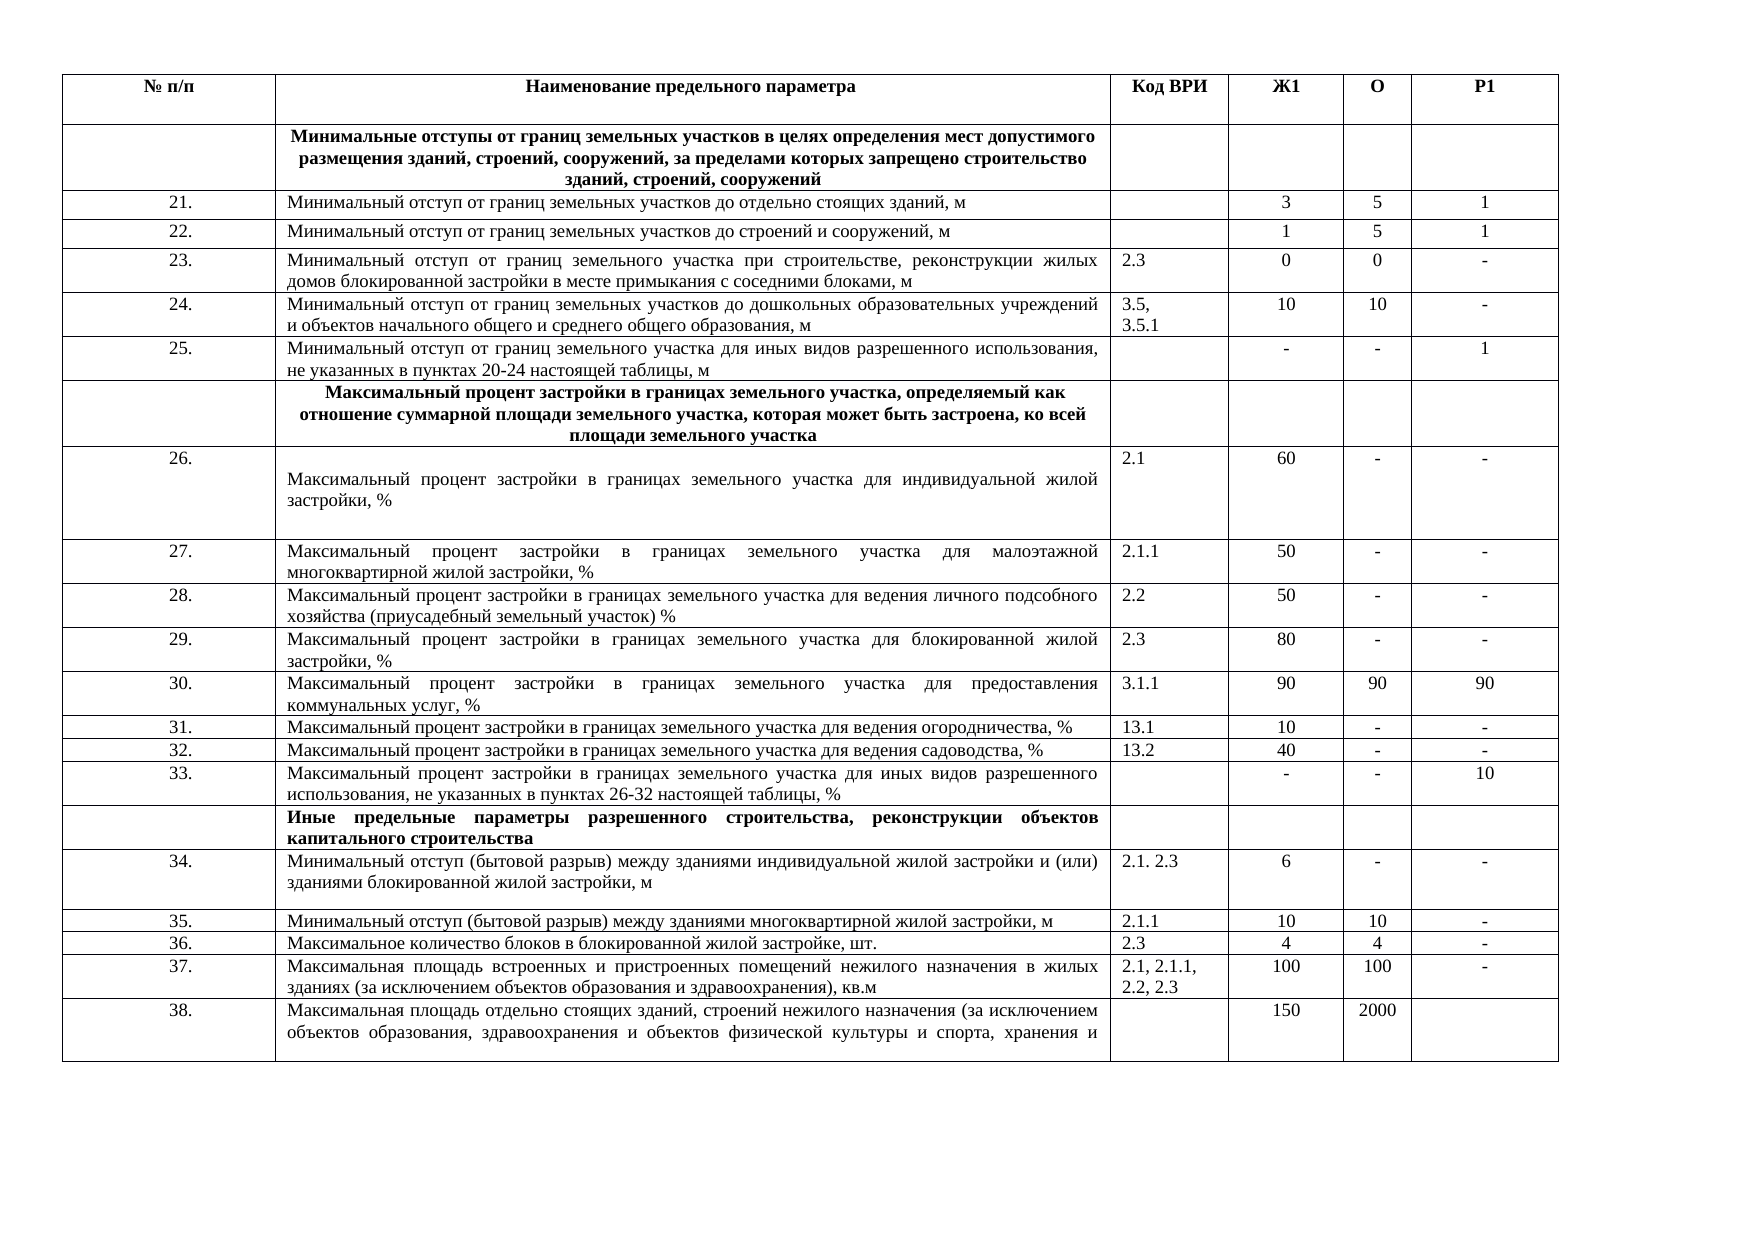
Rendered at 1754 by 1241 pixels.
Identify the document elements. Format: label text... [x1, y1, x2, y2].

table_cell - [1412, 955, 1558, 998]
table_cell Максимальный процент застройки в границах земельного участка для малоэтажной многоквартирной жилой застройки, % [276, 540, 1110, 583]
table_cell Минимальный отступ (бытовой разрыв) между зданиями многоквартирной жилой застройки, м [276, 910, 1110, 931]
table_cell [1111, 381, 1228, 446]
table_cell - [1344, 447, 1411, 539]
table_cell [63, 672, 275, 715]
table_cell [63, 932, 275, 954]
table_cell - [1412, 850, 1558, 908]
table_cell 5 [1344, 220, 1411, 248]
table_cell - [1344, 850, 1411, 908]
table_cell Максимальный процент застройки в границах земельного участка для ведения огородничества, % [276, 716, 1110, 738]
table_cell 2.1, 2.1.1, 2.2, 2.3 [1111, 955, 1228, 998]
table_cell [63, 584, 275, 627]
table_cell 90 [1229, 672, 1343, 715]
table_cell Максимальный процент застройки в границах земельного участка для ведения личного подсобного хозяйства (приусадебный земельный участок) % [276, 584, 1110, 627]
table_cell [63, 910, 275, 931]
table_cell [63, 739, 275, 761]
table_cell 2.3 [1111, 628, 1228, 671]
table_cell 10 [1344, 293, 1411, 336]
table_cell 4 [1344, 932, 1411, 954]
table_cell Минимальный отступ (бытовой разрыв) между зданиями индивидуальной жилой застройки и (или) зданиями блокированной жилой застройки, м [276, 850, 1110, 908]
table_cell [1344, 806, 1411, 849]
table_cell [63, 716, 275, 738]
table_cell 2.2 [1111, 584, 1228, 627]
table_cell 2000 [1344, 999, 1411, 1061]
table_cell Максимальный процент застройки в границах земельного участка для индивидуальной жилой застройки, % [276, 447, 1110, 539]
table_cell Минимальный отступ от границ земельного участка для иных видов разрешенного использования, не указанных в пунктах 20-24 настоящей таблицы, м [276, 337, 1110, 380]
table_cell - [1344, 337, 1411, 380]
table_cell [63, 806, 275, 849]
table_cell 10 [1344, 910, 1411, 931]
table_cell Максимальный процент застройки в границах земельного участка для иных видов разрешенного использования, не указанных в пунктах 26-32 настоящей таблицы, % [276, 762, 1110, 805]
table_cell [1412, 125, 1558, 190]
table_cell [1111, 806, 1228, 849]
table_cell 6 [1229, 850, 1343, 908]
table_cell 3.5, 3.5.1 [1111, 293, 1228, 336]
table_cell - [1344, 762, 1411, 805]
table_header Наименование предельного параметра [276, 75, 1110, 124]
table_cell 60 [1229, 447, 1343, 539]
table_cell Максимальное количество блоков в блокированной жилой застройке, шт. [276, 932, 1110, 954]
table_cell [1111, 762, 1228, 805]
table_cell 10 [1229, 293, 1343, 336]
table_header О [1344, 75, 1411, 124]
table_cell - [1412, 739, 1558, 761]
table_cell - [1412, 584, 1558, 627]
table_cell 13.1 [1111, 716, 1228, 738]
table_cell [63, 293, 275, 336]
table_cell - [1344, 540, 1411, 583]
table_cell 3 [1229, 191, 1343, 219]
table_cell [1344, 125, 1411, 190]
table_cell 10 [1229, 716, 1343, 738]
table_cell 2.1.1 [1111, 540, 1228, 583]
table_cell - [1229, 337, 1343, 380]
table_cell [63, 628, 275, 671]
table_cell [1229, 381, 1343, 446]
table_cell 2.1. 2.3 [1111, 850, 1228, 908]
table_cell 1 [1412, 191, 1558, 219]
table_cell - [1412, 910, 1558, 931]
table_cell [1111, 220, 1228, 248]
table_header Код ВРИ [1111, 75, 1228, 124]
table_cell 100 [1229, 955, 1343, 998]
table_cell 10 [1412, 762, 1558, 805]
table_cell [63, 540, 275, 583]
table_cell [63, 220, 275, 248]
table_cell 13.2 [1111, 739, 1228, 761]
table_cell 2.3 [1111, 932, 1228, 954]
table_cell 80 [1229, 628, 1343, 671]
table_cell Иные предельные параметры разрешенного строительства, реконструкции объектов капитального строительства [276, 806, 1110, 849]
table_header Р1 [1412, 75, 1558, 124]
table_cell 5 [1344, 191, 1411, 219]
table_cell [63, 337, 275, 380]
table_cell Минимальный отступ от границ земельных участков до строений и сооружений, м [276, 220, 1110, 248]
table_cell Минимальный отступ от границ земельных участков до дошкольных образовательных учреждений и объектов начального общего и среднего общего образования, м [276, 293, 1110, 336]
table_cell 50 [1229, 584, 1343, 627]
table_cell - [1412, 716, 1558, 738]
table_cell [63, 955, 275, 998]
table_cell Максимальная площадь отдельно стоящих зданий, строений нежилого назначения (за исключением объектов образования, здравоохранения и объектов физической культуры и спорта, хранения и [276, 999, 1110, 1061]
table_cell 10 [1229, 910, 1343, 931]
table_cell [63, 999, 275, 1061]
table_cell [1111, 337, 1228, 380]
table_cell - [1412, 628, 1558, 671]
table_cell - [1344, 716, 1411, 738]
table_cell 1 [1412, 220, 1558, 248]
table_cell 0 [1344, 249, 1411, 292]
table_cell 150 [1229, 999, 1343, 1061]
table_cell [1111, 999, 1228, 1061]
table_cell [1111, 125, 1228, 190]
table_cell [63, 447, 275, 539]
table_cell Максимальная площадь встроенных и пристроенных помещений нежилого назначения в жилых зданиях (за исключением объектов образования и здравоохранения), кв.м [276, 955, 1110, 998]
table_cell Максимальный процент застройки в границах земельного участка, определяемый как отношение суммарной площади земельного участка, которая может быть застроена, ко всей площади земельного участка [276, 381, 1110, 446]
table_cell - [1412, 447, 1558, 539]
table_header Ж1 [1229, 75, 1343, 124]
table_cell [63, 125, 275, 190]
table_cell 3.1.1 [1111, 672, 1228, 715]
table_cell Максимальный процент застройки в границах земельного участка для блокированной жилой застройки, % [276, 628, 1110, 671]
table_cell [63, 191, 275, 219]
table_cell [1229, 125, 1343, 190]
table_cell 90 [1344, 672, 1411, 715]
table_cell 2.3 [1111, 249, 1228, 292]
table_cell Минимальные отступы от границ земельных участков в целях определения мест допустимого размещения зданий, строений, сооружений, за пределами которых запрещено строительство зданий, строений, сооружений [276, 125, 1110, 190]
table_cell Максимальный процент застройки в границах земельного участка для предоставления коммунальных услуг, % [276, 672, 1110, 715]
table_cell 50 [1229, 540, 1343, 583]
table_cell - [1412, 293, 1558, 336]
table_cell [63, 381, 275, 446]
table_cell Минимальный отступ от границ земельных участков до отдельно стоящих зданий, м [276, 191, 1110, 219]
table_cell 4 [1229, 932, 1343, 954]
table_cell 40 [1229, 739, 1343, 761]
table_cell Минимальный отступ от границ земельного участка при строительстве, реконструкции жилых домов блокированной застройки в месте примыкания с соседними блоками, м [276, 249, 1110, 292]
table_cell - [1229, 762, 1343, 805]
table_cell 1 [1229, 220, 1343, 248]
table_cell - [1412, 249, 1558, 292]
table_cell - [1344, 584, 1411, 627]
table_cell - [1344, 739, 1411, 761]
table_cell [63, 762, 275, 805]
table_cell [1111, 191, 1228, 219]
table_cell [63, 249, 275, 292]
table_cell [63, 850, 275, 908]
table_cell [1412, 381, 1558, 446]
table_cell [1412, 999, 1558, 1061]
table_cell 90 [1412, 672, 1558, 715]
table_cell Максимальный процент застройки в границах земельного участка для ведения садоводства, % [276, 739, 1110, 761]
table_cell [1412, 806, 1558, 849]
table_cell [1344, 381, 1411, 446]
table_cell - [1412, 932, 1558, 954]
table_header № п/п [63, 75, 275, 124]
table_cell 1 [1412, 337, 1558, 380]
table_cell - [1344, 628, 1411, 671]
table_cell 0 [1229, 249, 1343, 292]
table_cell 2.1.1 [1111, 910, 1228, 931]
table_cell 100 [1344, 955, 1411, 998]
table_cell - [1412, 540, 1558, 583]
table_cell [1229, 806, 1343, 849]
table_cell 2.1 [1111, 447, 1228, 539]
